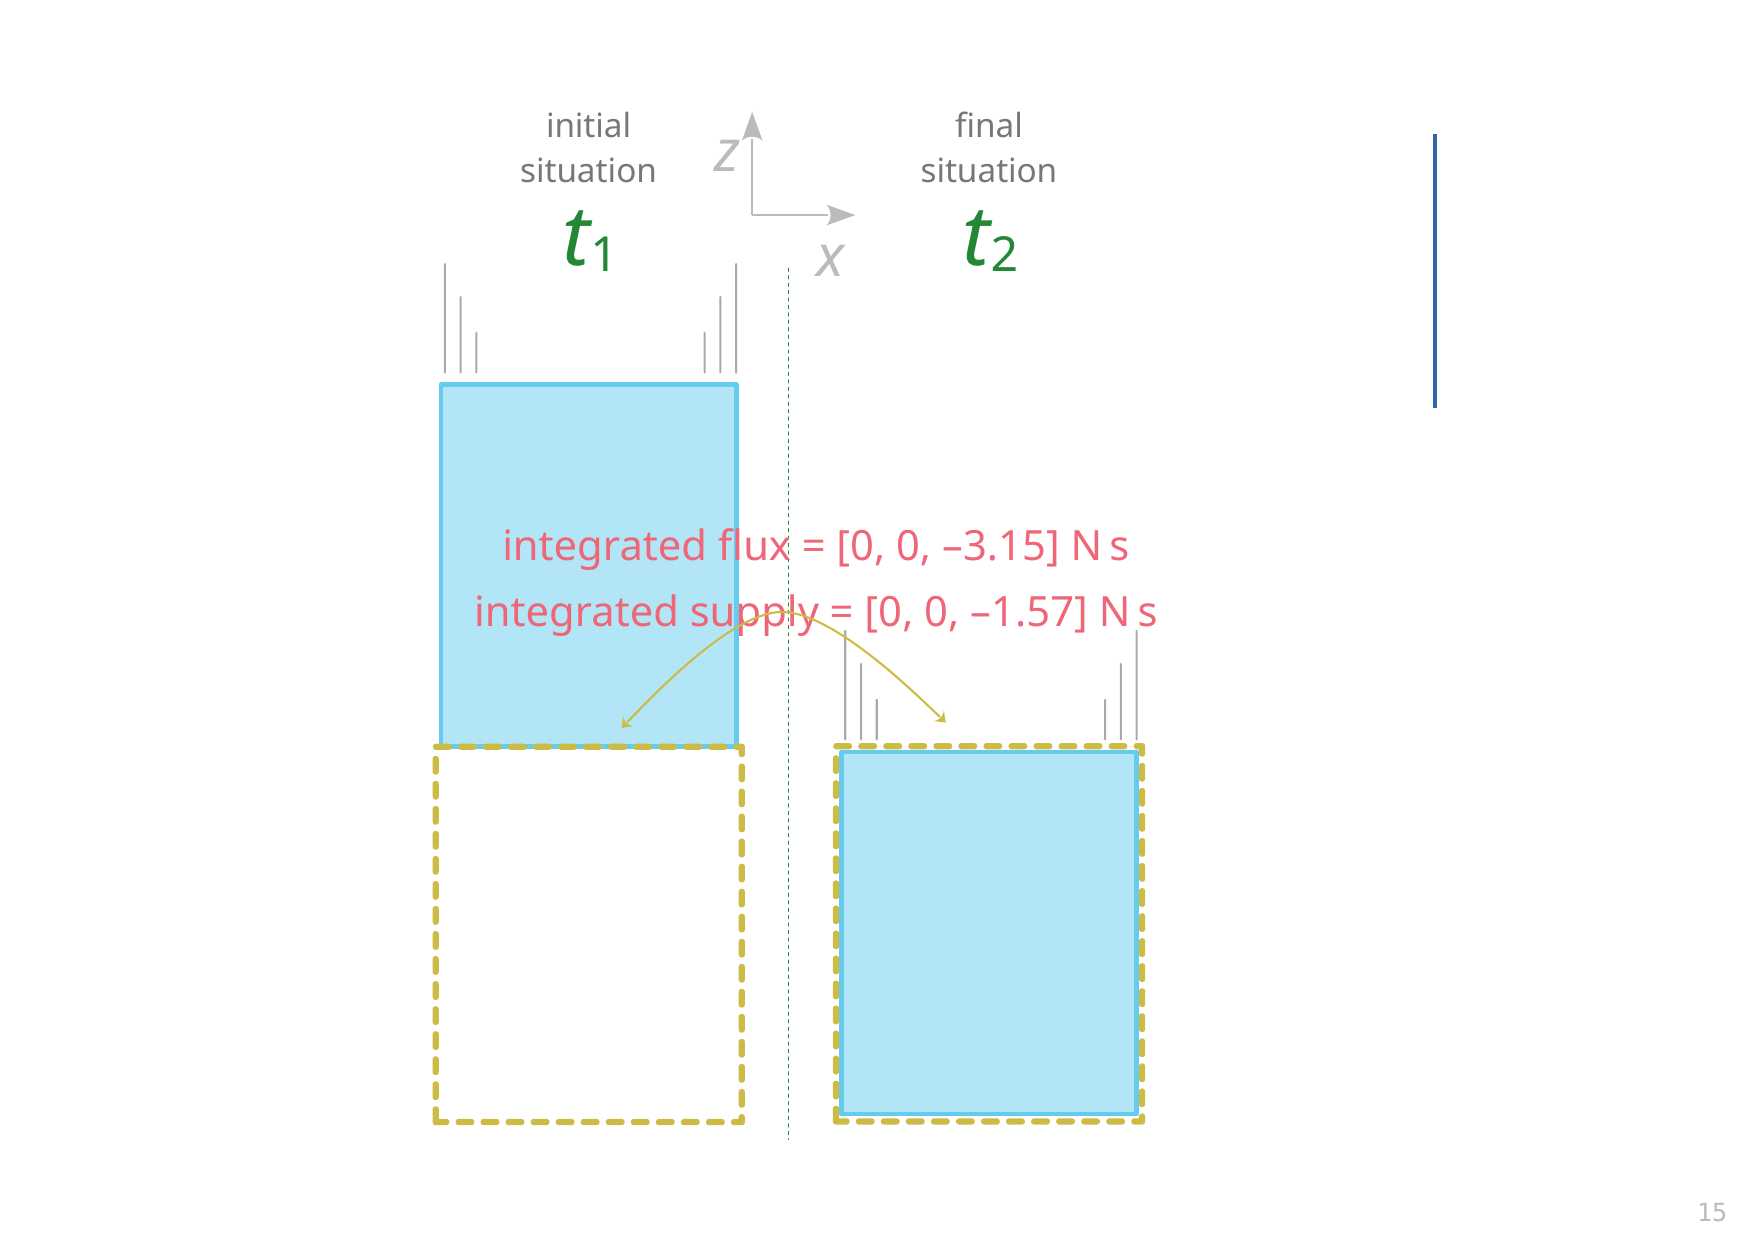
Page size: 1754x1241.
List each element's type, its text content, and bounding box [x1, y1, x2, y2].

text_box [1138, 762, 1146, 782]
text_box [432, 956, 439, 975]
text_box [738, 988, 745, 1008]
text_box [832, 880, 840, 900]
text_box [883, 743, 903, 750]
text_box [905, 1118, 925, 1125]
text_box [1008, 743, 1028, 750]
text_box [1138, 938, 1146, 957]
text_box [930, 1118, 950, 1125]
text_box [832, 930, 840, 950]
text_box [432, 855, 439, 875]
text_box [1081, 1118, 1101, 1125]
text_box [832, 905, 840, 925]
text_box [832, 1055, 840, 1075]
text_box [738, 763, 745, 783]
text_box [1106, 1118, 1126, 1125]
text_box [738, 963, 745, 983]
text_box [1108, 743, 1128, 750]
text_box [455, 1118, 475, 1126]
text_box [1138, 988, 1146, 1008]
text_box [432, 1106, 450, 1126]
text_box [1131, 1113, 1146, 1125]
text_box [832, 955, 840, 975]
text_box [958, 743, 978, 750]
text_box [505, 1118, 525, 1126]
text_box [597, 615, 607, 623]
text_box [1031, 1118, 1050, 1125]
text_box [432, 1081, 439, 1101]
text_box [738, 1038, 745, 1058]
text_box [716, 614, 728, 623]
text_box t2 [948, 176, 1030, 267]
text_box [555, 614, 567, 623]
text_box z [699, 102, 755, 176]
text_box [738, 1088, 745, 1108]
text_box [680, 1118, 700, 1126]
text_box [738, 938, 745, 958]
text_box [908, 743, 928, 750]
text_box [832, 1005, 840, 1025]
text_box [1058, 743, 1078, 750]
text_box [1133, 743, 1146, 757]
text_box [855, 1118, 875, 1125]
text_box [432, 805, 439, 825]
text_box [738, 1013, 745, 1033]
text_box [432, 931, 439, 950]
text_box [1138, 837, 1146, 857]
text_box [432, 780, 439, 800]
text_box [832, 805, 840, 825]
text_box [432, 1031, 439, 1051]
text_box [981, 1118, 1000, 1125]
text_box [1138, 1013, 1146, 1033]
text_box [432, 880, 439, 900]
text_box [1056, 1118, 1075, 1125]
text_box [832, 1030, 840, 1050]
text_box [738, 813, 745, 833]
text_box [1138, 863, 1146, 882]
text_box initial situation [509, 94, 669, 176]
text_box [1138, 913, 1146, 932]
text_box [1006, 1118, 1025, 1125]
text_box [630, 1118, 650, 1126]
text_box [880, 1118, 900, 1125]
text_box [1138, 1063, 1146, 1083]
text_box [655, 1118, 675, 1126]
text_box [1138, 812, 1146, 832]
text_box [841, 752, 1137, 1115]
text_box [832, 830, 840, 850]
text_box [738, 888, 745, 908]
text_box [730, 1114, 745, 1126]
text_box [605, 1118, 625, 1126]
text_box [432, 830, 439, 850]
text_box [1033, 743, 1053, 750]
text_box [432, 906, 439, 925]
text_box [432, 384, 745, 758]
text_box x [802, 206, 862, 281]
text_box [480, 1118, 500, 1126]
text_box t1 [547, 176, 630, 267]
text_box [832, 755, 840, 775]
text_box [738, 913, 745, 933]
text_box [832, 1080, 840, 1100]
text_box [555, 1118, 575, 1126]
text_box [955, 1118, 975, 1125]
text_box [858, 743, 878, 750]
text_box [432, 755, 439, 775]
text_box [432, 981, 439, 1000]
text_box [1138, 1088, 1146, 1108]
text_box [933, 743, 953, 750]
text_box [738, 838, 745, 858]
text_box [432, 1056, 439, 1076]
text_box [832, 1105, 850, 1125]
text_box [659, 614, 671, 623]
text_box [705, 1118, 725, 1126]
text_box [580, 1118, 600, 1126]
text_box [530, 1118, 550, 1126]
text_box [983, 743, 1003, 750]
text_box [832, 980, 840, 1000]
text_box [833, 743, 853, 750]
text_box integrated flux = [0, 0, –3.15] N s integrated supply = [0, 0, –1.57] N s [459, 508, 1150, 614]
text_box [432, 1006, 439, 1026]
text_box [738, 788, 745, 808]
text_box [738, 863, 745, 883]
text_box [1083, 743, 1103, 750]
text_box [1138, 787, 1146, 807]
text_box final situation [909, 94, 1069, 176]
text_box [1138, 963, 1146, 983]
text_box [1138, 1038, 1146, 1058]
text_box [738, 1063, 745, 1083]
text_box [832, 855, 840, 875]
text_box [1138, 888, 1146, 907]
text_box [832, 780, 840, 800]
